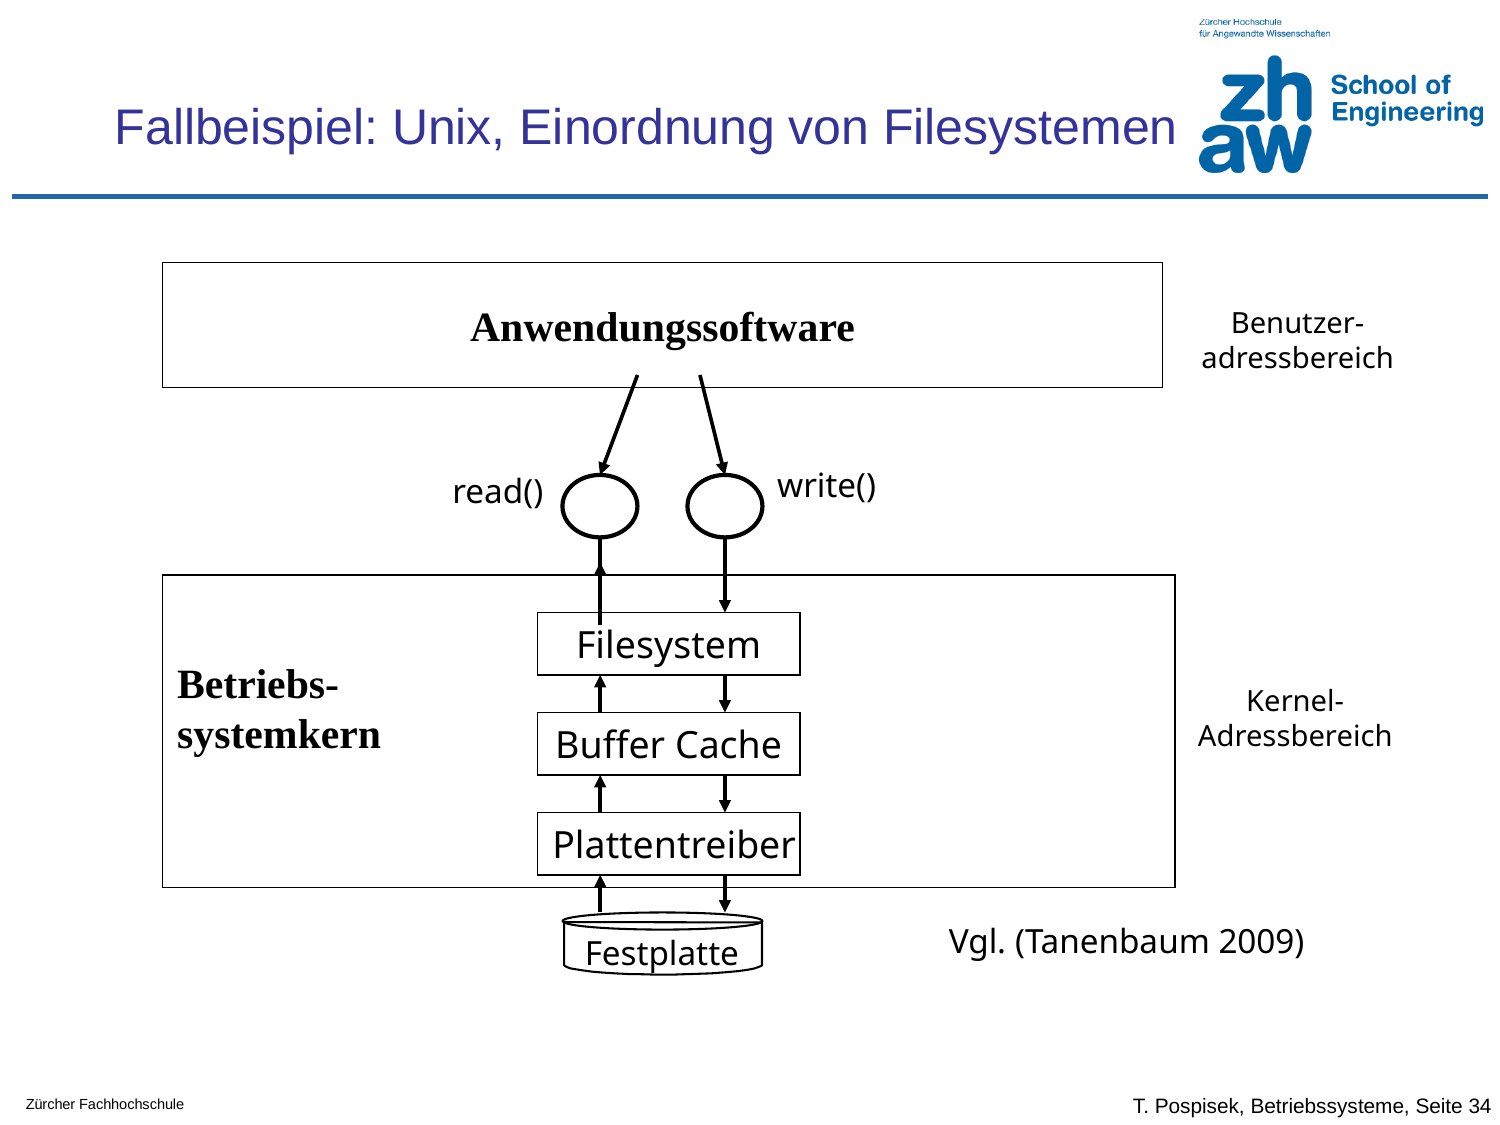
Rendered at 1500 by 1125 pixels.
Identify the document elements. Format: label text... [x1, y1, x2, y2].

title Fallbeispiel: Unix, Einordnung von Filesystemen [99, 50, 1379, 163]
text_box Filesystem [537, 612, 800, 675]
text_box Anwendungssoftware [162, 262, 1163, 388]
text_box Festplatte [570, 924, 755, 980]
text_box Benutzer- adressbereich [1186, 262, 1409, 383]
text_box Vgl. (Tanenbaum 2009) [934, 912, 1320, 968]
text_box write() [762, 457, 892, 512]
text_box Kernel- Adressbereich [1182, 674, 1408, 760]
text_box read() [437, 462, 559, 518]
picture [1199, 19, 1483, 173]
text_box Buffer Cache [537, 712, 800, 775]
text_box Betriebs- systemkern [162, 649, 397, 765]
text_box Plattentreiber [537, 812, 800, 875]
